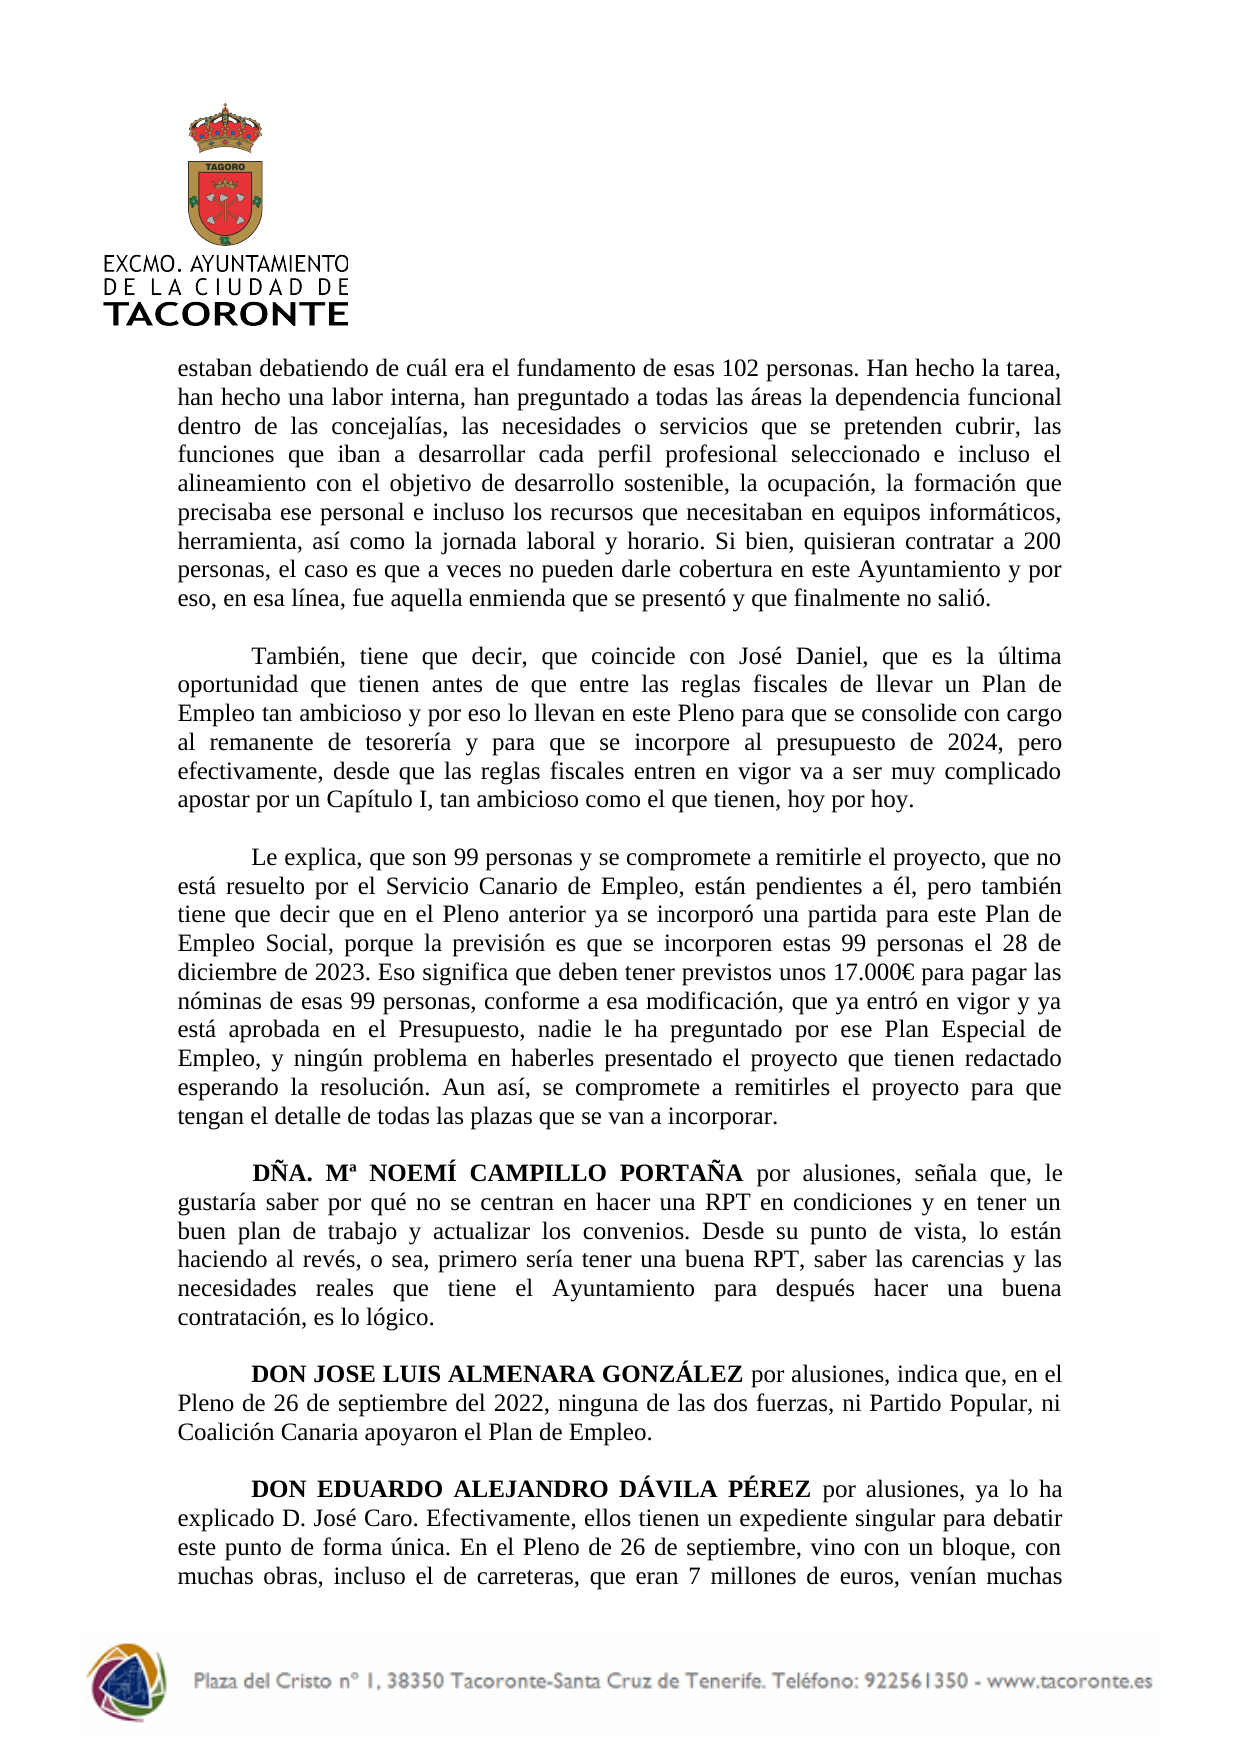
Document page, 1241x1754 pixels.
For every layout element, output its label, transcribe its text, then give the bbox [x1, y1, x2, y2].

text DÑA. Mª NOEMÍ CAMPILLO PORTAÑA por alusiones, señala que, le gustaría saber por qué no se centran en hacer una RPT en condiciones y en tener un buen plan de trabajo y actualizar los convenios. Desde su punto de vista, lo están haciendo al revés, o sea, primero sería tener una buena RPT, saber las carencias y las necesidades reales que tiene el Ayuntamiento para después hacer una buena contratación, es lo lógico. [177, 1158, 1063, 1331]
text Le explica, que son 99 personas y se compromete a remitirle el proyecto, que no está resuelto por el Servicio Canario de Empleo, están pendientes a él, pero también tiene que decir que en el Pleno anterior ya se incorporó una partida para este Plan de Empleo Social, porque la previsión es que se incorporen estas 99 personas el 28 de diciembre de 2023. Eso significa que deben tener previstos unos 17.000€ para pagar las nóminas de esas 99 personas, conforme a esa modificación, que ya entró en vigor y ya está aprobada en el Presupuesto, nadie le ha preguntado por ese Plan Especial de Empleo, y ningún problema en haberles presentado el proyecto que tienen redactado esperando la resolución. Aun así, se compromete a remitirles el proyecto para que tengan el detalle de todas las plazas que se van a incorporar. [177, 842, 1063, 1129]
picture [80, 1630, 1163, 1737]
picture [103, 103, 348, 326]
text estaban debatiendo de cuál era el fundamento de esas 102 personas. Han hecho la tarea, han hecho una labor interna, han preguntado a todas las áreas la dependencia funcional dentro de las concejalías, las necesidades o servicios que se pretenden cubrir, las funciones que iban a desarrollar cada perfil profesional seleccionado e incluso el alineamiento con el objetivo de desarrollo sostenible, la ocupación, la formación que precisaba ese personal e incluso los recursos que necesitaban en equipos informáticos, herramienta, así como la jornada laboral y horario. Si bien, quisieran contratar a 200 personas, el caso es que a veces no pueden darle cobertura en este Ayuntamiento y por eso, en esa línea, fue aquella enmienda que se presentó y que finalmente no salió. [177, 353, 1063, 612]
text También, tiene que decir, que coincide con José Daniel, que es la última oportunidad que tienen antes de que entre las reglas fiscales de llevar un Plan de Empleo tan ambicioso y por eso lo llevan en este Pleno para que se consolide con cargo al remanente de tesorería y para que se incorpore al presupuesto de 2024, pero efectivamente, desde que las reglas fiscales entren en vigor va a ser muy complicado apostar por un Capítulo I, tan ambicioso como el que tienen, hoy por hoy. [177, 641, 1063, 813]
text DON EDUARDO ALEJANDRO DÁVILA PÉREZ por alusiones, ya lo ha explicado D. José Caro. Efectivamente, ellos tienen un expediente singular para debatir este punto de forma única. En el Pleno de 26 de septiembre, vino con un bloque, con muchas obras, incluso el de carreteras, que eran 7 millones de euros, venían muchas [177, 1474, 1063, 1589]
text DON JOSE LUIS ALMENARA GONZÁLEZ por alusiones, indica que, en el Pleno de 26 de septiembre del 2022, ninguna de las dos fuerzas, ni Partido Popular, ni Coalición Canaria apoyaron el Plan de Empleo. [177, 1359, 1063, 1446]
